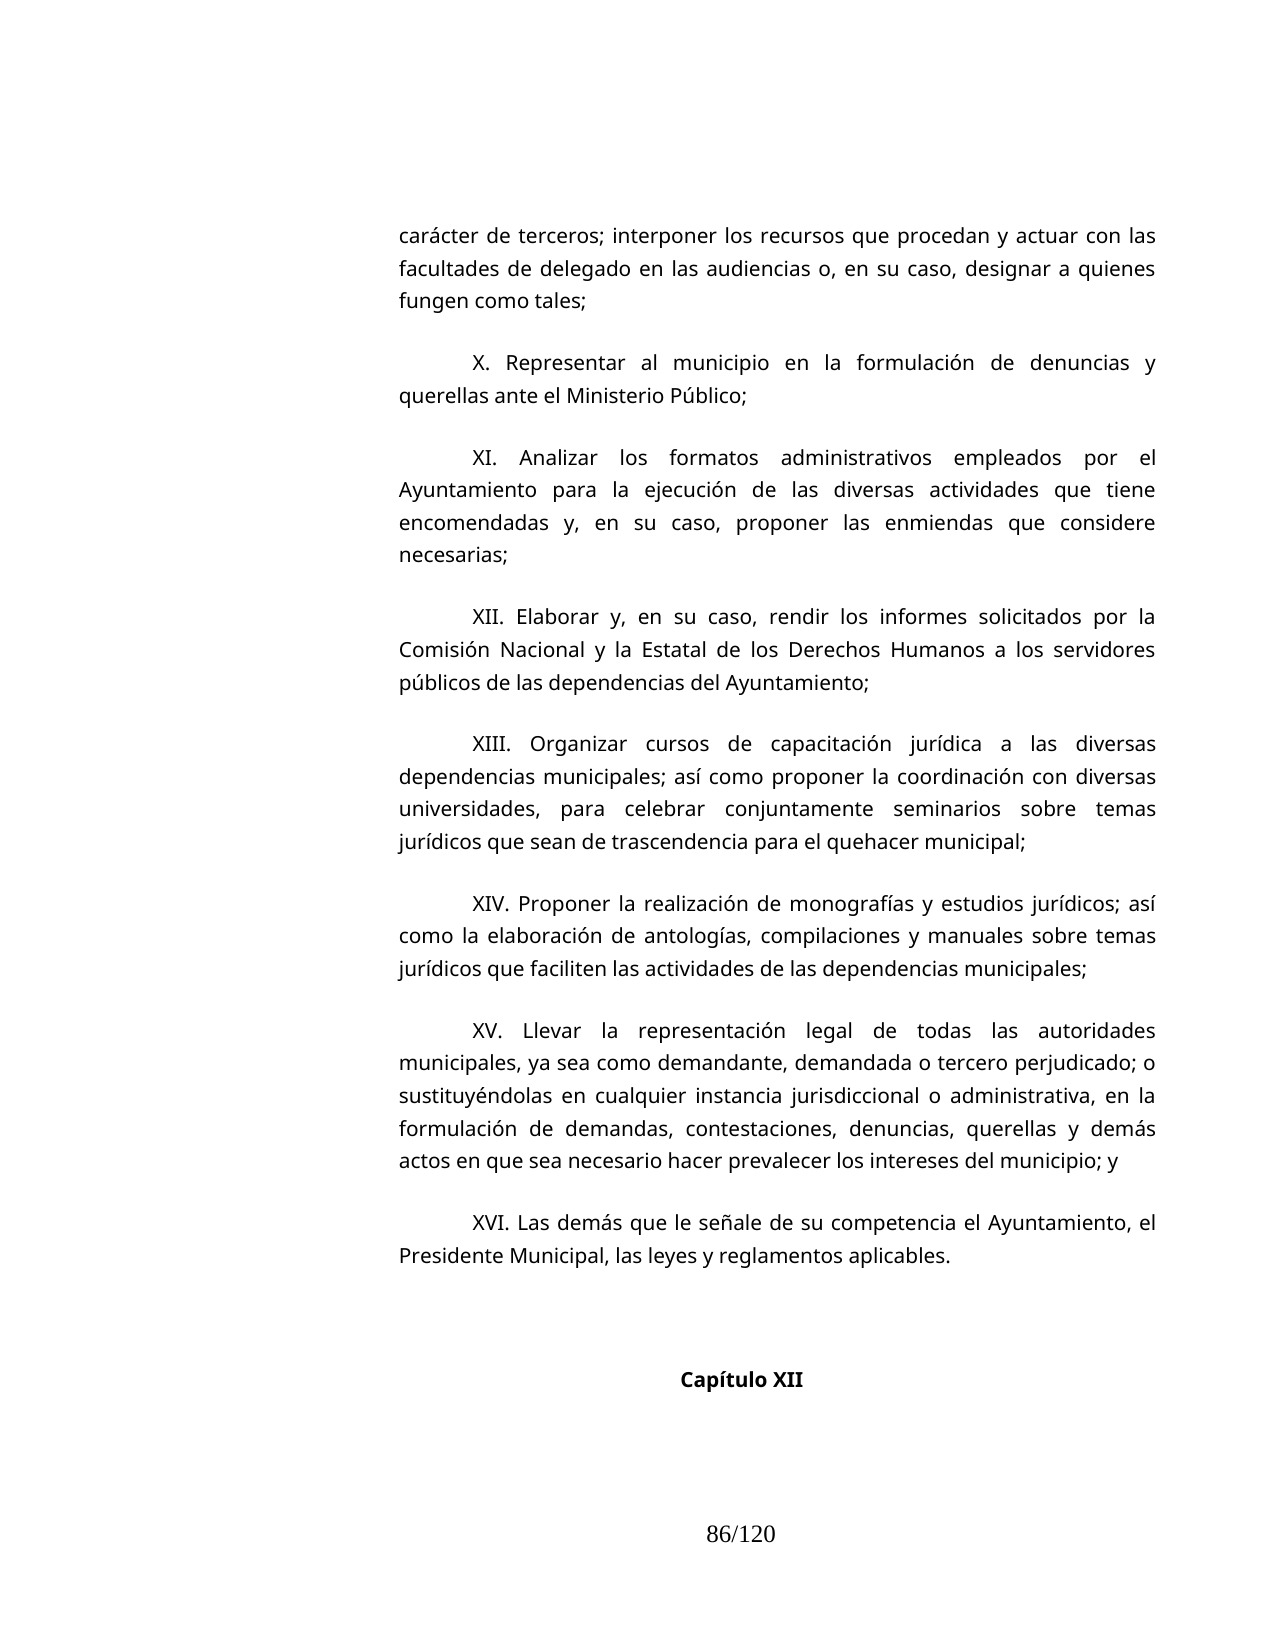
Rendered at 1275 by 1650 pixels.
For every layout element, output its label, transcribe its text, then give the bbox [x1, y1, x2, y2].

text XVI. Las demás que le señale de su competencia el Ayuntamiento, el Presidente Municipal, las leyes y reglamentos aplicables. [399, 1208, 1157, 1269]
text carácter de terceros; interponer los recursos que procedan y actuar con las facultades de delegado en las audiencias o, en su caso, designar a quienes fungen como tales; [399, 221, 1157, 315]
text XIII. Organizar cursos de capacitación jurídica a las diversas dependencias municipales; así como proponer la coordinación con diversas universidades, para celebrar conjuntamente seminarios sobre temas jurídicos que sean de trascendencia para el quehacer municipal; [399, 729, 1157, 856]
text XI. Analizar los formatos administrativos empleados por el Ayuntamiento para la ejecución de las diversas actividades que tiene encomendadas y, en su caso, proponer las enmiendas que considere necesarias; [399, 443, 1157, 569]
text XIV. Proponer la realización de monografías y estudios jurídicos; así como la elaboración de antologías, compilaciones y manuales sobre temas jurídicos que faciliten las actividades de las dependencias municipales; [399, 889, 1157, 983]
text XII. Elaborar y, en su caso, rendir los informes solicitados por la Comisión Nacional y la Estatal de los Derechos Humanos a los servidores públicos de las dependencias del Ayuntamiento; [399, 602, 1157, 696]
text X. Representar al municipio en la formulación de denuncias y querellas ante el Ministerio Público; [399, 348, 1157, 409]
text XV. Llevar la representación legal de todas las autoridades municipales, ya sea como demandante, demandada o tercero perjudicado; o sustituyéndolas en cualquier instancia jurisdiccional o administrativa, en la formulación de demandas, contestaciones, denuncias, querellas y demás actos en que sea necesario hacer prevalecer los intereses del municipio; y [399, 1016, 1157, 1175]
text Capítulo XII [400, 1365, 1083, 1393]
